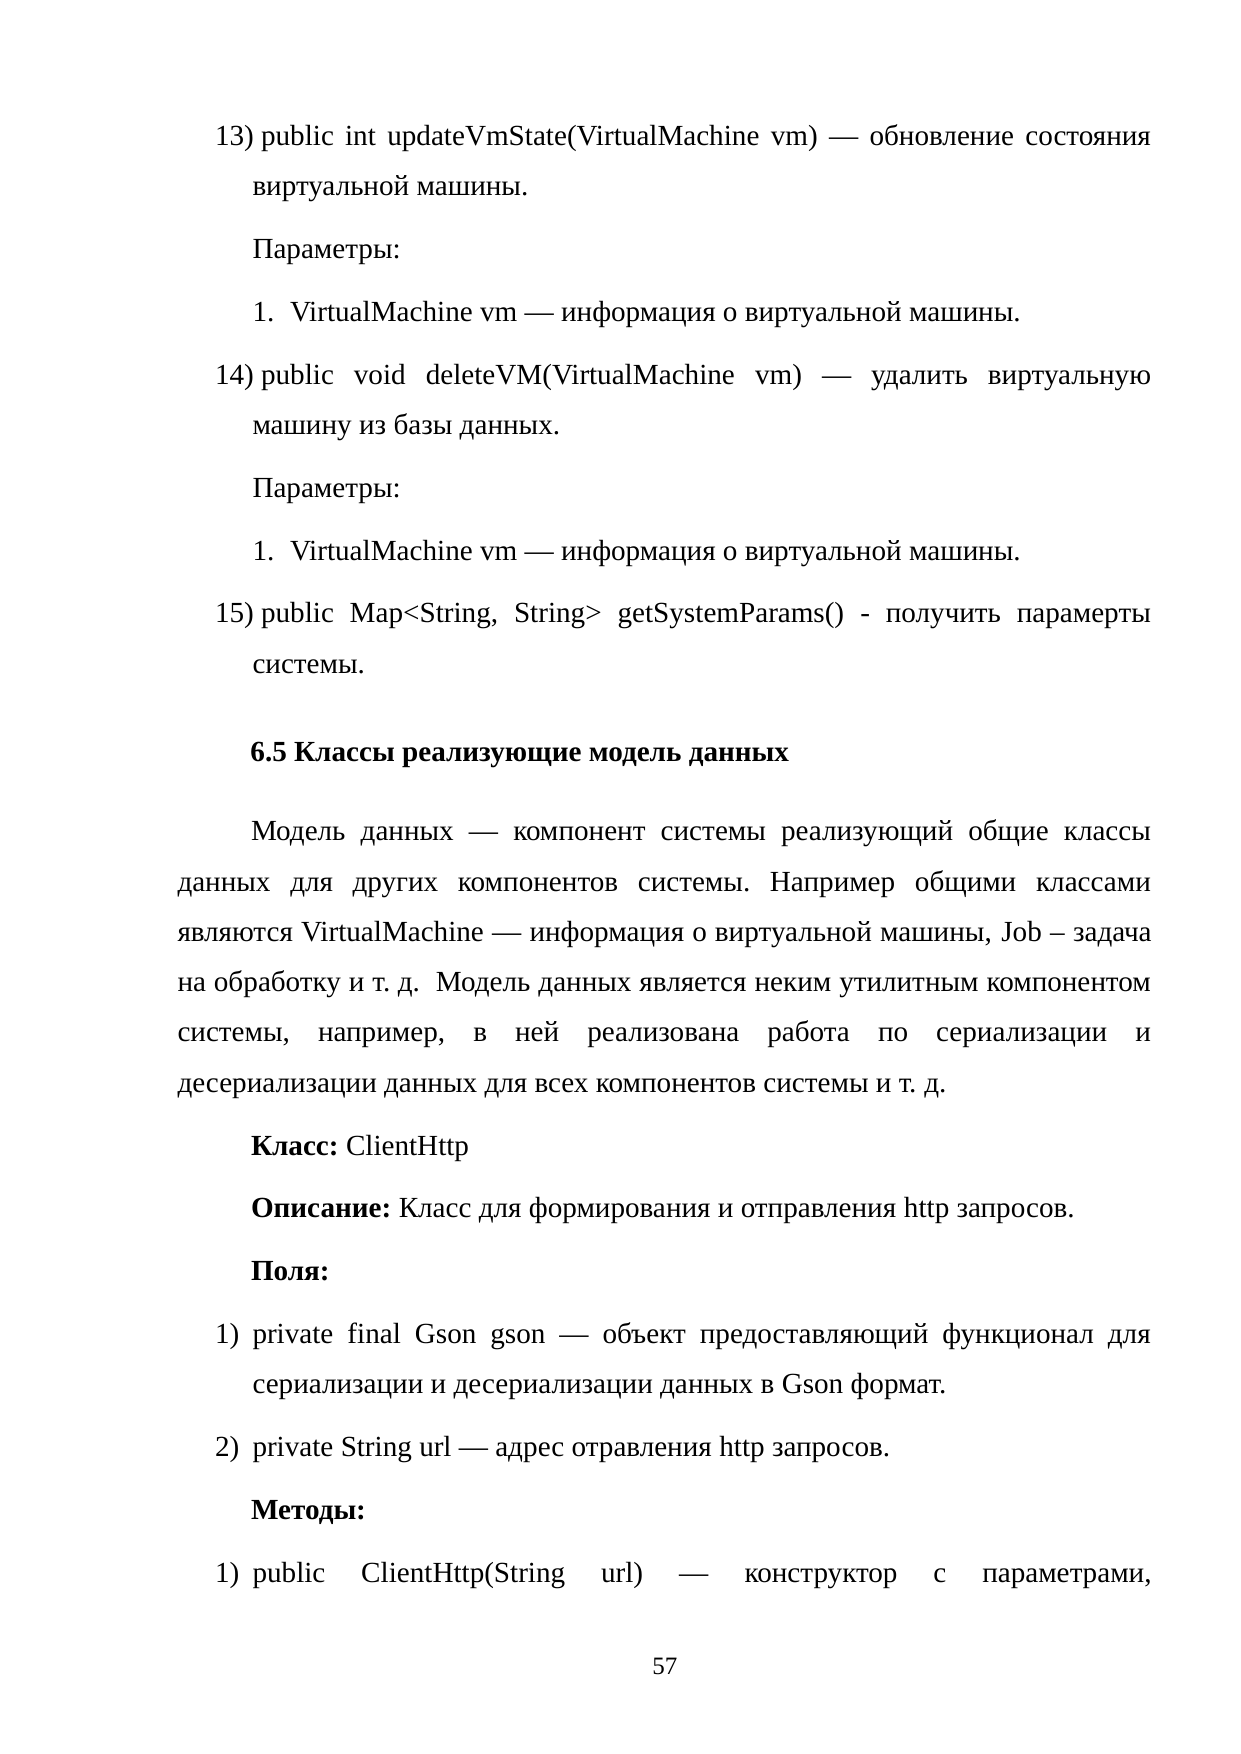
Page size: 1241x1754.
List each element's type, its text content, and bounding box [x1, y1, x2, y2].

text Класс: ClientHttp [177, 1128, 1152, 1161]
text Поля: [177, 1253, 1152, 1287]
list private final Gson gson — объект предоставляющий функционал для сериализации и десериализации данных в Gson формат. [215, 1316, 1152, 1400]
text Описание: Класс для формирования и отправления http запросов. [177, 1191, 1152, 1224]
list VirtualMachine vm — информация о виртуальной машины. [252, 294, 1152, 328]
text Модель данных — компонент системы реализующий общие классы данных для других компонентов системы. Например общими классами являются VirtualMachine — информация о виртуальной машины, Job – задача на обработку и т. д. Модель данных является неким утилитным компонентом системы, например, в ней реализована работа по сериализации и десериализации данных для всех компонентов системы и т. д. [177, 813, 1152, 1098]
list public int updateVmState(VirtualMachine vm) — обновление состояния виртуальной машины. [215, 118, 1152, 202]
list public ClientHttp(String url) — конструктор с параметрами, [215, 1555, 1152, 1588]
list Параметры: [215, 231, 1152, 265]
list public void deleteVM(VirtualMachine vm) — удалить виртуальную машину из базы данных. [215, 357, 1152, 441]
list Параметры: [215, 470, 1152, 503]
subtitle 6.5 Классы реализующие модель данных [177, 734, 1152, 767]
text Методы: [177, 1492, 1152, 1526]
list VirtualMachine vm — информация о виртуальной машины. [252, 533, 1152, 566]
list public Map<String, String> getSystemParams() - получить парамерты системы. [215, 596, 1152, 679]
list private String url — адрес отравления http запросов. [215, 1429, 1152, 1463]
